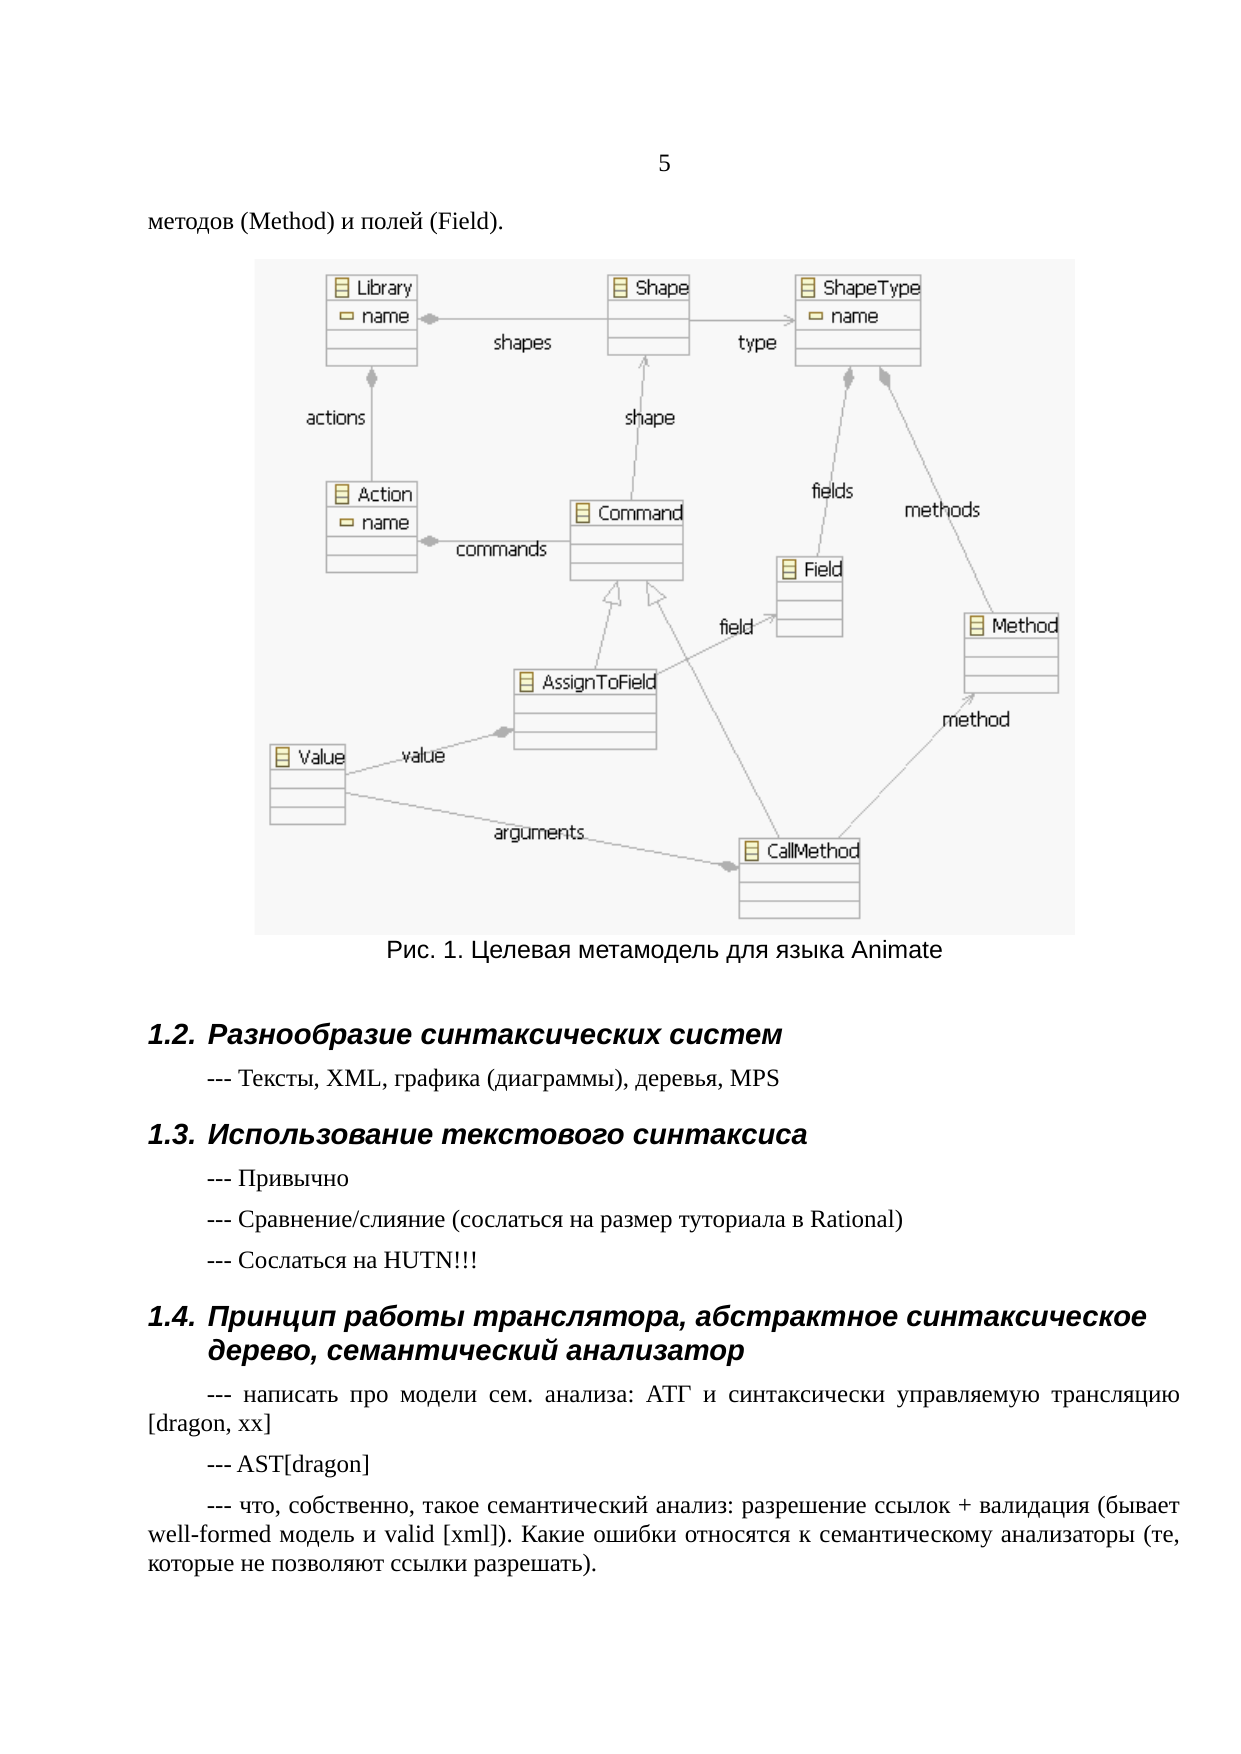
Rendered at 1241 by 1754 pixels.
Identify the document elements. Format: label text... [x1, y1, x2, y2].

text --- Привычно [148, 1163, 1181, 1192]
subtitle Принцип работы транслятора, абстрактное синтаксическое дерево, семантический анализатор [148, 1299, 1181, 1366]
text --- написать про модели сем. анализа: АТГ и синтаксически управляемую трансляцию [dragon, xx] [148, 1379, 1181, 1436]
picture [254, 259, 1075, 935]
text методов (Method) и полей (Field). [148, 206, 1181, 234]
text --- AST[dragon] [148, 1449, 1181, 1478]
text --- Сравнение/слияние (сослаться на размер туториала в Rational) [148, 1204, 1181, 1233]
subtitle Использование текстового синтаксиса [148, 1117, 1181, 1151]
text --- что, собственно, такое семантический анализ: разрешение ссылок + валидация (бывает well-formed модель и valid [xml]). Какие ошибки относятся к семантическому анализаторы (те, которые не позволяют ссылки разрешать). [148, 1490, 1181, 1576]
subtitle Разнообразие синтаксических систем [148, 1017, 1181, 1051]
text --- Сослаться на HUTN!!! [148, 1246, 1181, 1274]
text Рис. 1. Целевая метамодель для языка Animate [254, 935, 1074, 963]
text --- Тексты, XML, графика (диаграммы), деревья, MPS [148, 1063, 1181, 1092]
